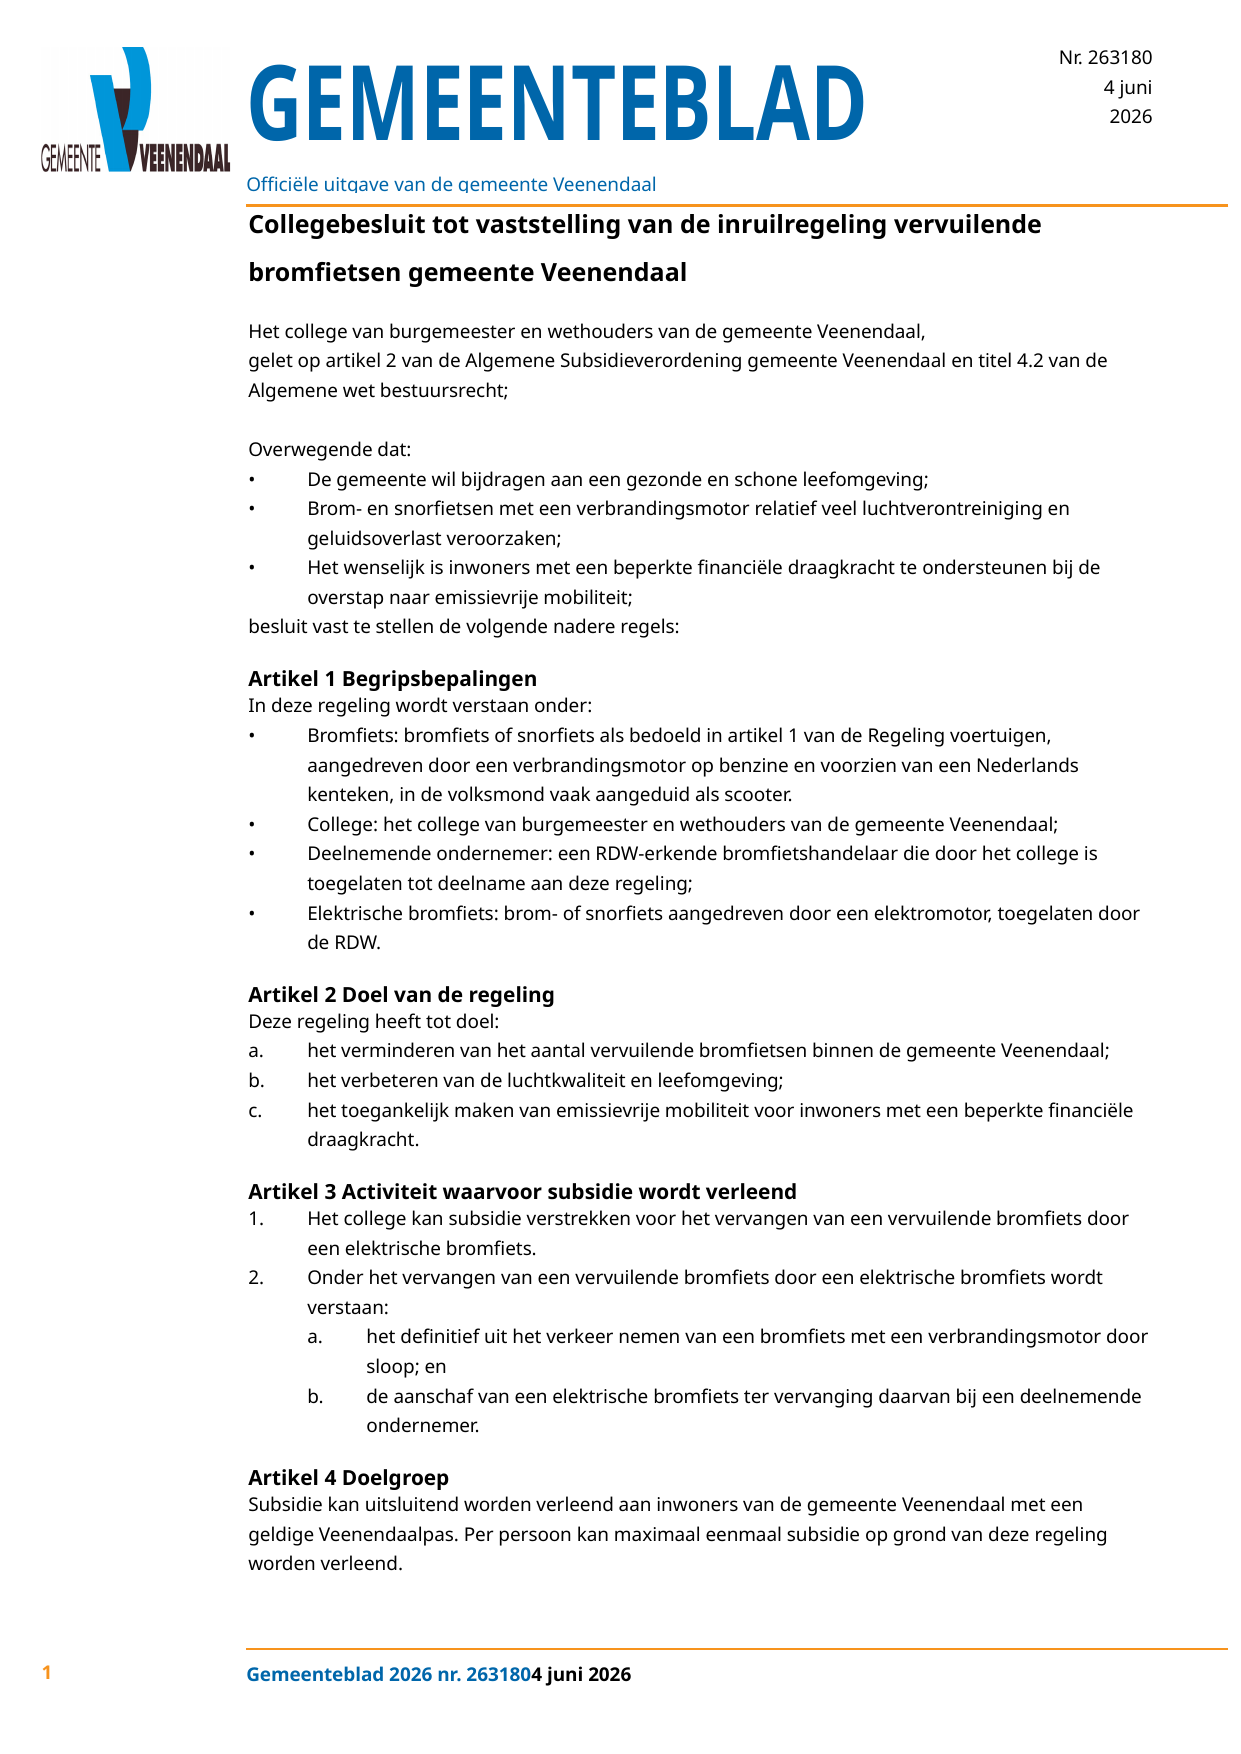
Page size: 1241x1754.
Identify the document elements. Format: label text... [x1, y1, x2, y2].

list het verbeteren van de luchtkwaliteit en leefomgeving; [248, 1067, 1152, 1093]
text Overwegende dat: [248, 436, 1152, 462]
picture [41, 47, 130, 172]
text Subsidie kan uitsluitend worden verleend aan inwoners van de gemeente Veenendaal met een geldige Veenendaalpas. Per persoon kan maximaal eenmaal subsidie op grond van deze regeling worden verleend. [248, 1491, 1152, 1576]
list Elektrische bromfiets: brom- of snorfiets aangedreven door een elektromotor, toegelaten door de RDW. [248, 900, 1152, 955]
list het definitief uit het verkeer nemen van een bromfiets met een verbrandingsmotor door sloop; en [307, 1324, 1152, 1379]
text In deze regeling wordt verstaan onder: [248, 693, 1152, 718]
list Het wenselijk is inwoners met een beperkte financiële draagkracht te ondersteunen bij de overstap naar emissievrije mobiliteit; [248, 554, 1152, 610]
text Collegebesluit tot vaststelling van de inruilregeling vervuilende bromfietsen gemeente Veenendaal [248, 207, 1152, 288]
list De gemeente wil bijdragen aan een gezonde en schone leefomgeving; [248, 466, 1152, 492]
list het toegankelijk maken van emissievrije mobiliteit voor inwoners met een beperkte financiële draagkracht. [248, 1097, 1152, 1152]
text Artikel 3 Activiteit waarvoor subsidie wordt verleend [248, 1177, 1152, 1205]
list het verminderen van het aantal vervuilende bromfietsen binnen de gemeente Veenendaal; [248, 1038, 1152, 1063]
text Artikel 1 Begripsbepalingen [248, 664, 1152, 693]
text Deze regeling heeft tot doel: [248, 1008, 1152, 1034]
list Het college kan subsidie verstrekken voor het vervangen van een vervuilende bromfiets door een elektrische bromfiets. [248, 1205, 1152, 1261]
text Artikel 2 Doel van de regeling [248, 980, 1152, 1008]
text gelet op artikel 2 van de Algemene Subsidieverordening gemeente Veenendaal en titel 4.2 van de Algemene wet bestuursrecht; [248, 347, 1152, 403]
picture [123, 47, 231, 172]
list Onder het vervangen van een vervuilende bromfiets door een elektrische bromfiets wordt verstaan: [248, 1264, 1152, 1320]
text Artikel 4 Doelgroep [248, 1463, 1152, 1491]
list College: het college van burgemeester en wethouders van de gemeente Veenendaal; [248, 811, 1152, 837]
list Bromfiets: bromfiets of snorfiets als bedoeld in artikel 1 van de Regeling voertuigen, aangedreven door een verbrandingsmotor op benzine en voorzien van een Nederlands kenteken, in de volksmond vaak aangeduid als scooter. [248, 722, 1152, 807]
text besluit vast te stellen de volgende nadere regels: [248, 614, 1152, 639]
list de aanschaf van een elektrische bromfiets ter vervanging daarvan bij een deelnemende ondernemer. [307, 1383, 1152, 1438]
list Deelnemende ondernemer: een RDW-erkende bromfietshandelaar die door het college is toegelaten tot deelname aan deze regeling; [248, 841, 1152, 896]
text Het college van burgemeester en wethouders van de gemeente Veenendaal, [248, 318, 1152, 344]
list Brom- en snorfietsen met een verbrandingsmotor relatief veel luchtverontreiniging en geluidsoverlast veroorzaken; [248, 495, 1152, 551]
